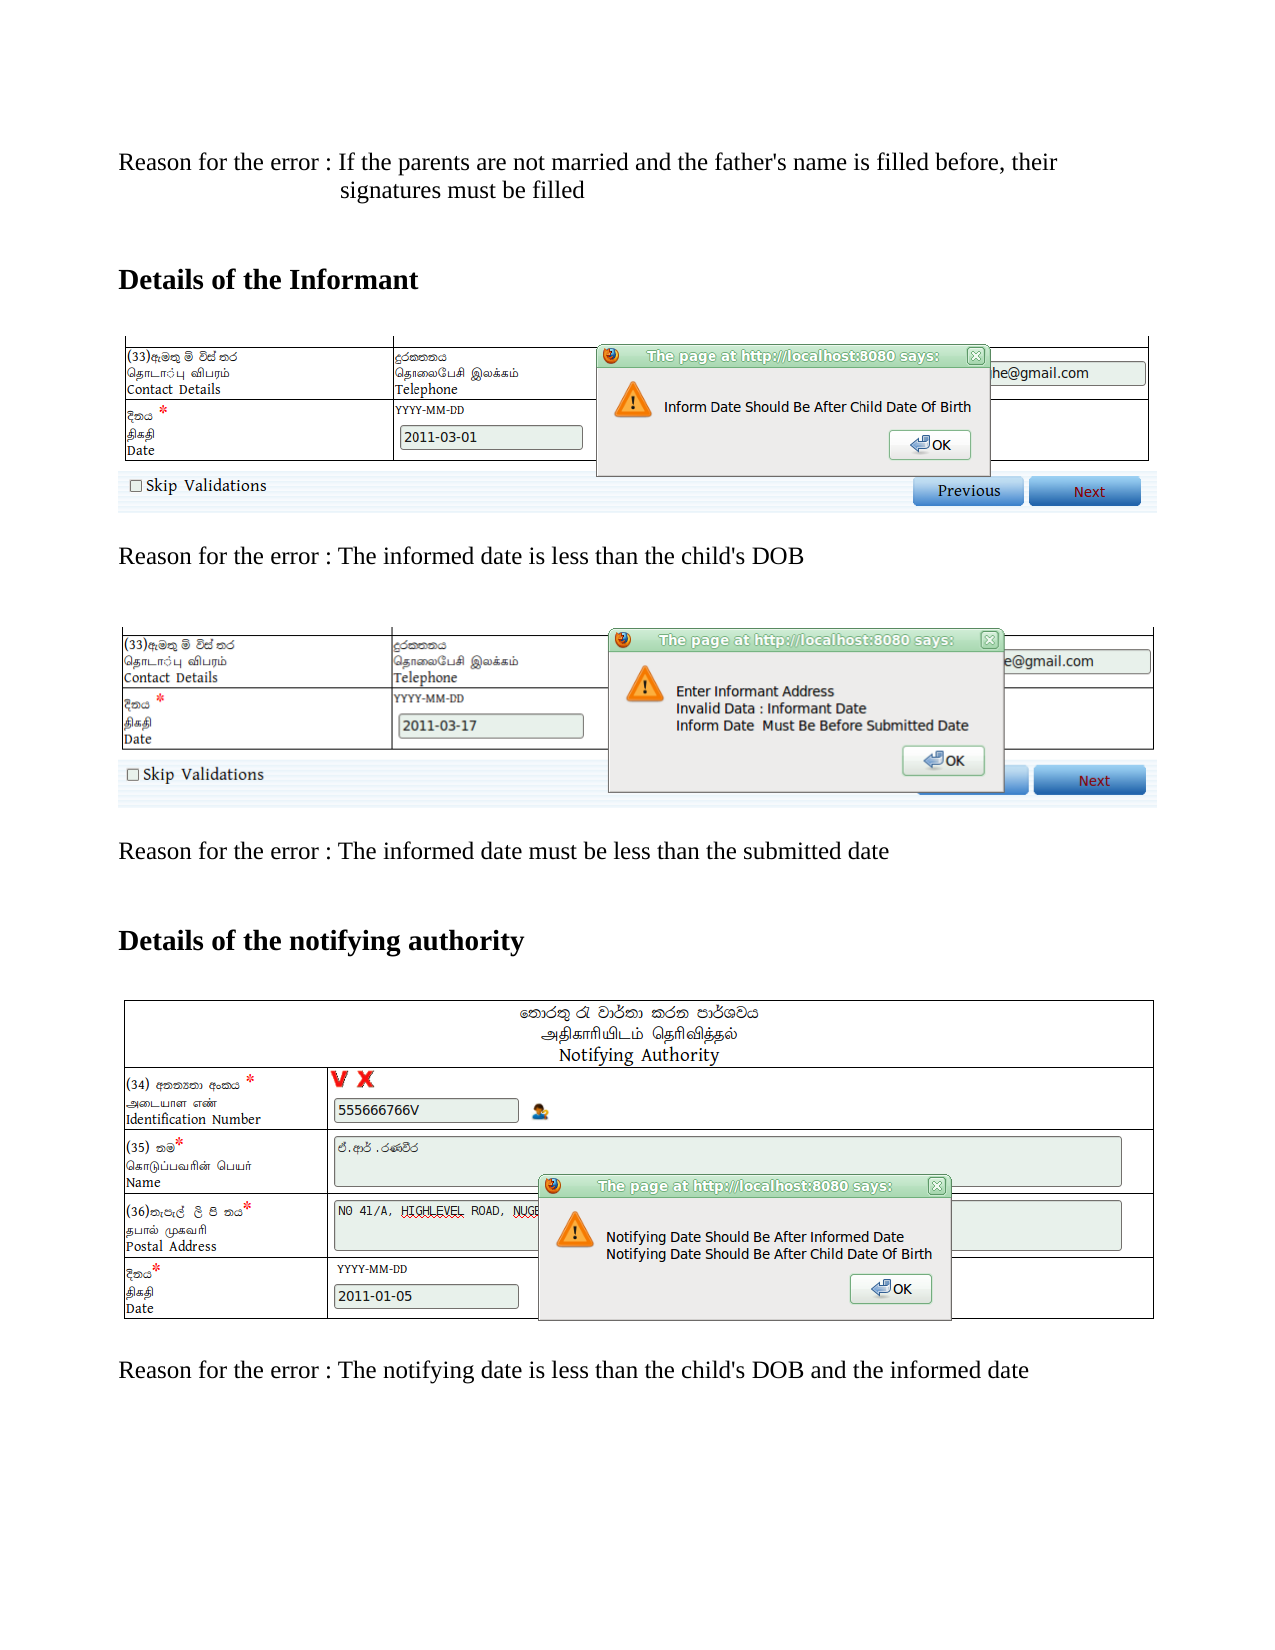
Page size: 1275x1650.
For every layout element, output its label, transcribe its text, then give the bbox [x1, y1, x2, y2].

picture [118, 627, 1157, 808]
text Reason for the error : The notifying date is less than the child's DOB and the informed date [118, 1355, 1157, 1383]
text Reason for the error : If the parents are not married and the father's name is filled before, their signatures must be filled [118, 147, 1157, 204]
text Reason for the error : The informed date is less than the child's DOB [118, 541, 1157, 570]
picture [118, 336, 1157, 513]
text Reason for the error : The informed date must be less than the submitted date [118, 836, 1157, 865]
text Details of the Informant [118, 262, 1157, 295]
picture [118, 997, 1157, 1326]
text Details of the notifying authority [118, 923, 1157, 956]
